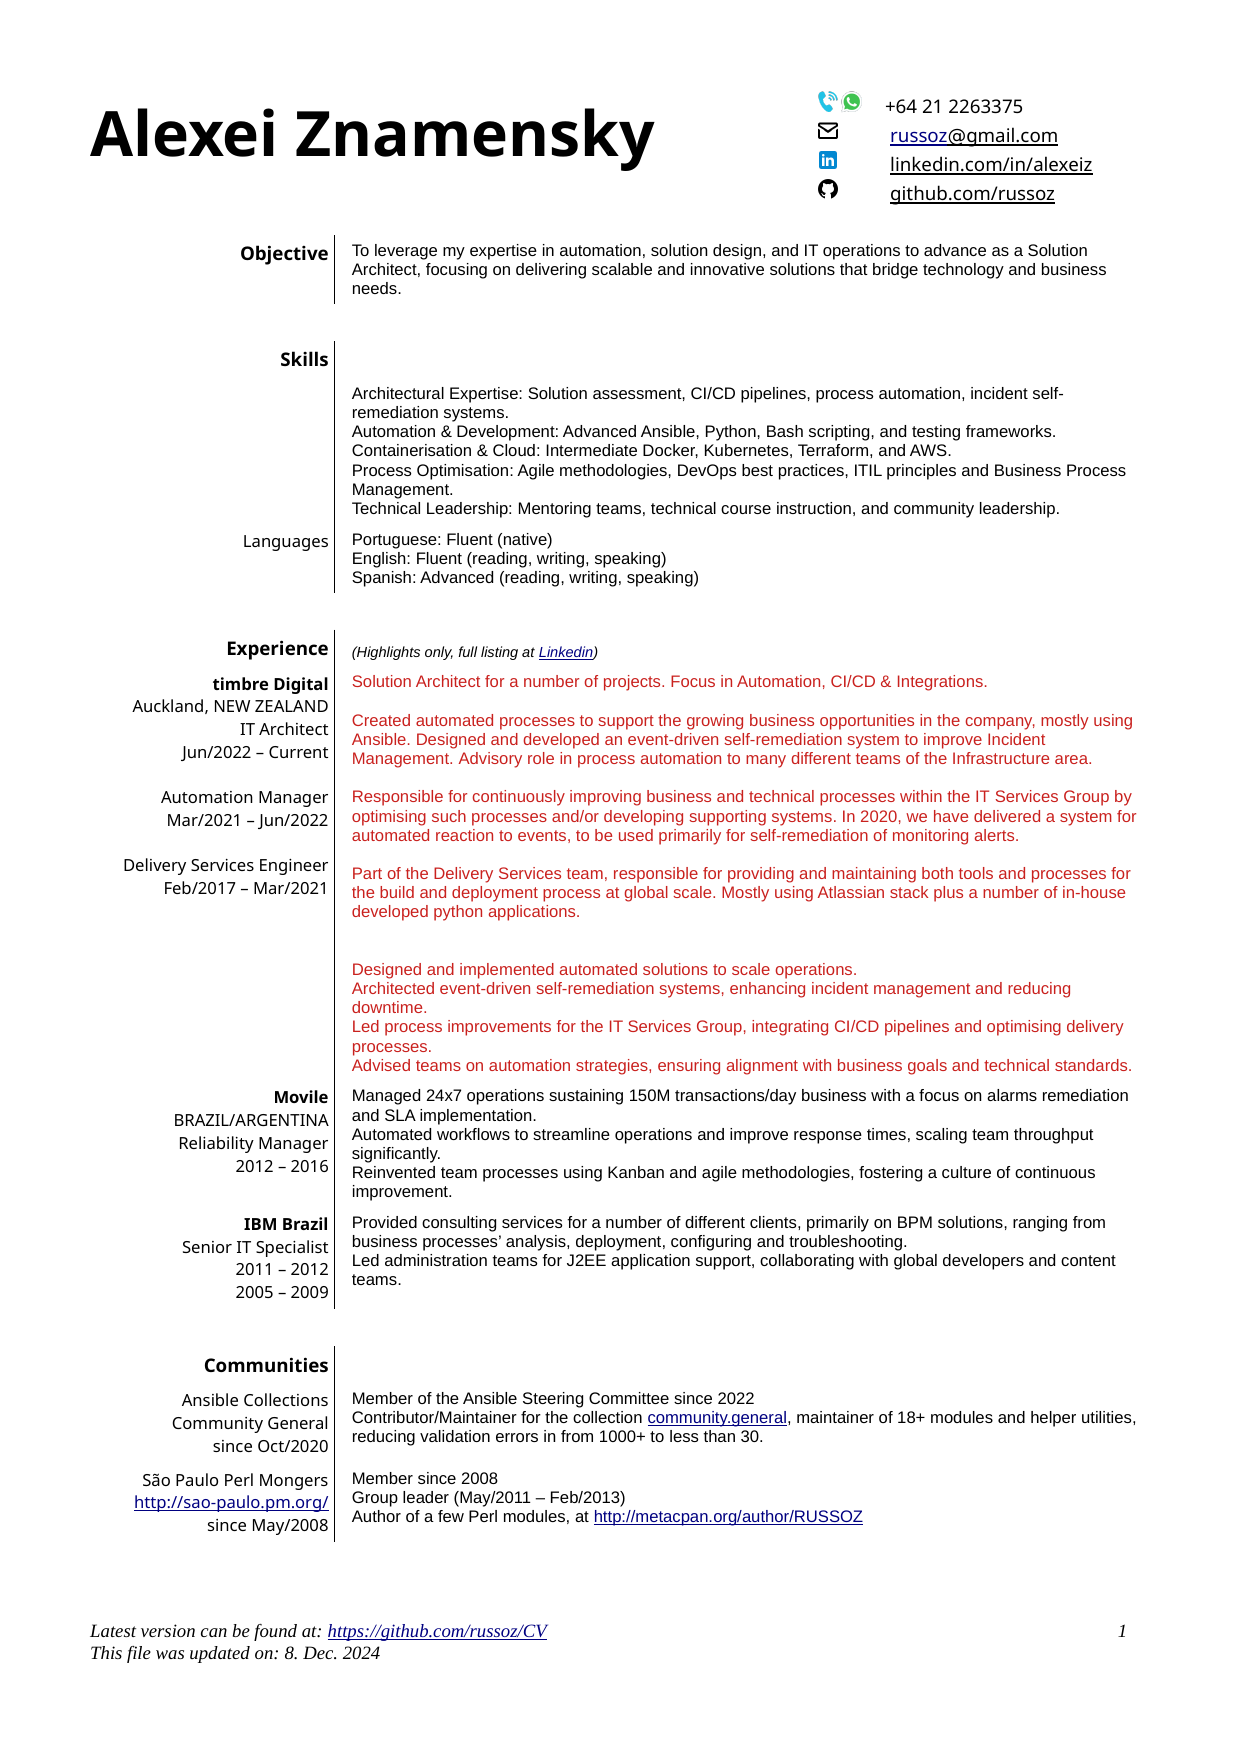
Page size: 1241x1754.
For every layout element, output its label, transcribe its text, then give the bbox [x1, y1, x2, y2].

table_cell [90, 593, 334, 629]
table_cell São Paulo Perl Mongers http://sao-paulo.pm.org/ since May/2008 [90, 1463, 334, 1542]
table_cell Architectural Expertise: Solution assessment, CI/CD pipelines, process automation, incident self-remediation systems. Automation & Development: Advanced Ansible, Python, Bash scripting, and testing frameworks. Containerisation & Cloud: Intermediate Docker, Kubernetes, Terraform, and AWS. Process Optimisation: Agile methodologies, DevOps best practices, ITIL principles and Business Process Management. Technical Leadership: Mentoring teams, technical course instruction, and community leadership. [335, 378, 1149, 523]
table_cell [90, 304, 334, 341]
table_cell Movile BRAZIL/ARGENTINA Reliability Manager 2012 – 2016 [90, 1080, 334, 1207]
table_cell Member of the Ansible Steering Committee since 2022 Contributor/Maintainer for the collection community.general, maintainer of 18+ modules and helper utilities, reducing validation errors in from 1000+ to less than 30. [335, 1383, 1149, 1463]
table_cell (Highlights only, full listing at Linkedin) [335, 630, 1149, 666]
picture [816, 148, 840, 172]
table_header +64 21 2263375 russoz@gmail.com linkedin.com/in/alexeiz github.com/russoz [816, 90, 1150, 206]
picture [816, 177, 840, 201]
table_cell [334, 304, 1149, 341]
table_cell Skills [90, 341, 334, 378]
table_cell [90, 1309, 334, 1346]
table_cell Ansible Collections Community General since Oct/2020 [90, 1383, 334, 1463]
table_cell [335, 341, 1149, 378]
table_cell IBM Brazil Senior IT Specialist 2011 – 2012 2005 – 2009 [90, 1207, 334, 1309]
table_header To leverage my expertise in automation, solution design, and IT operations to advance as a Solution Architect, focusing on delivering scalable and innovative solutions that bridge technology and business needs. [335, 235, 1149, 304]
table_cell [335, 1346, 1149, 1383]
table_cell [90, 378, 334, 523]
table_cell timbre Digital Auckland, NEW ZEALAND IT Architect Jun/2022 – Current Automation Manager Mar/2021 – Jun/2022 Delivery Services Engineer Feb/2017 – Mar/2021 [90, 666, 334, 1080]
picture [816, 119, 840, 143]
picture [816, 90, 864, 114]
table_cell Member since 2008 Group leader (May/2011 – Feb/2013) Author of a few Perl modules, at http://metacpan.org/author/RUSSOZ [335, 1463, 1149, 1542]
table_cell Languages [90, 524, 334, 592]
table_cell [334, 593, 1149, 629]
table_header Alexei Znamensky [90, 90, 816, 206]
table_cell Portuguese: Fluent (native) English: Fluent (reading, writing, speaking) Spanish: Advanced (reading, writing, speaking) [335, 524, 1149, 592]
table_cell Experience [90, 630, 334, 666]
table_cell [334, 1309, 1149, 1346]
table_header Objective [90, 235, 334, 304]
table_cell Provided consulting services for a number of different clients, primarily on BPM solutions, ranging from business processes’ analysis, deployment, configuring and troubleshooting. Led administration teams for J2EE application support, collaborating with global developers and content teams. [335, 1207, 1149, 1309]
table_cell Solution Architect for a number of projects. Focus in Automation, CI/CD & Integrations. Created automated processes to support the growing business opportunities in the company, mostly using Ansible. Designed and developed an event-driven self-remediation system to improve Incident Management. Advisory role in process automation to many different teams of the Infrastructure area. Responsible for continuously improving business and technical processes within the IT Services Group by optimising such processes and/or developing supporting systems. In 2020, we have delivered a system for automated reaction to events, to be used primarily for self-remediation of monitoring alerts. Part of the Delivery Services team, responsible for providing and maintaining both tools and processes for the build and deployment process at global scale. Mostly using Atlassian stack plus a number of in-house developed python applications. Designed and implemented automated solutions to scale operations. Architected event-driven self-remediation systems, enhancing incident management and reducing downtime. Led process improvements for the IT Services Group, integrating CI/CD pipelines and optimising delivery processes. Advised teams on automation strategies, ensuring alignment with business goals and technical standards. [335, 666, 1149, 1080]
table_cell Communities [90, 1346, 334, 1383]
table_cell Managed 24x7 operations sustaining 150M transactions/day business with a focus on alarms remediation and SLA implementation. Automated workflows to streamline operations and improve response times, scaling team throughput significantly. Reinvented team processes using Kanban and agile methodologies, fostering a culture of continuous improvement. [335, 1080, 1149, 1207]
